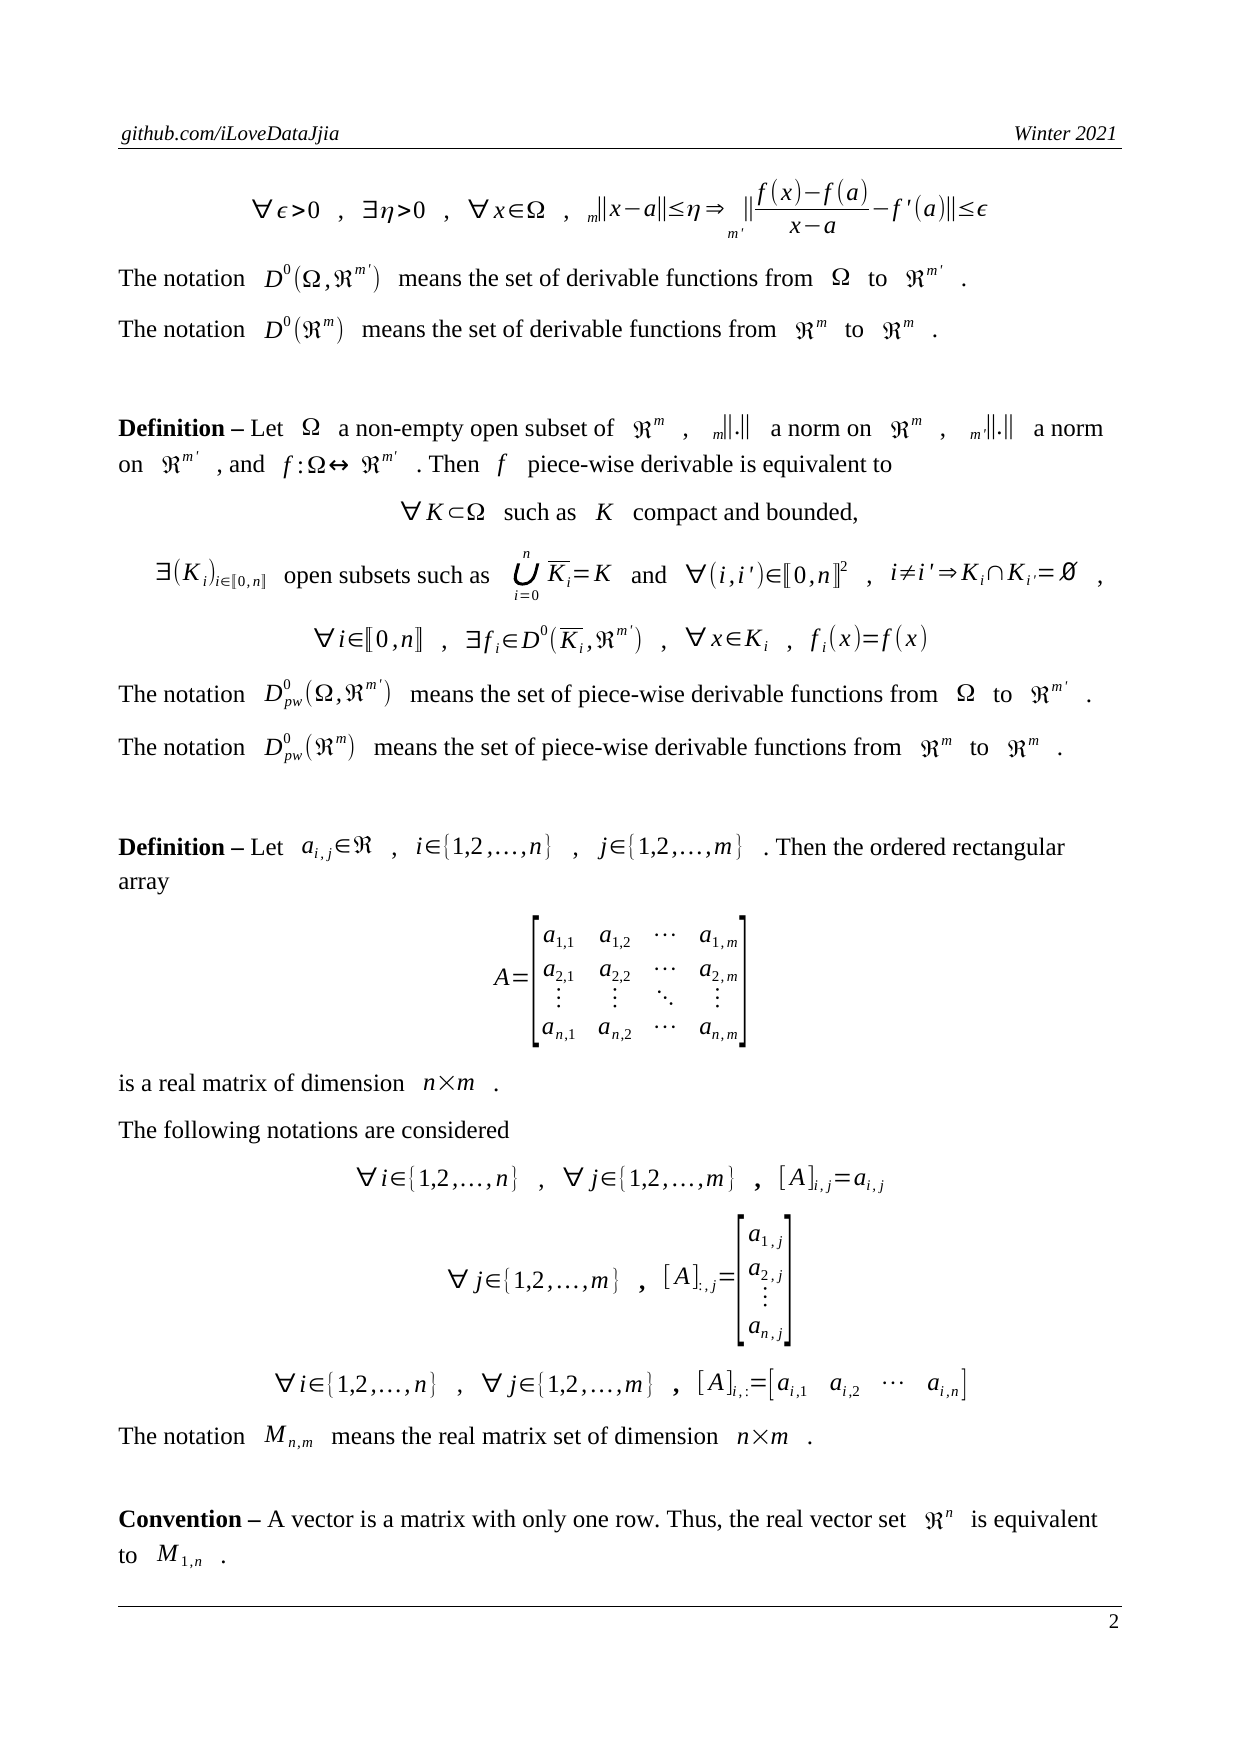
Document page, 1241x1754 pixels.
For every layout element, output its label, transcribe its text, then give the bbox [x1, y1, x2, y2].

text is a real matrix of dimension. [118, 1068, 1122, 1096]
text such ascompact and bounded, [118, 497, 1122, 526]
text ,,, [118, 178, 1122, 242]
text Convention – A vector is a matrix with only one row. Thus, the real vector setis equivalent to. [118, 1503, 1122, 1570]
text ,, [118, 1163, 1122, 1194]
text Definition – Let,,. Then the ordered rectangular array [118, 831, 1122, 895]
text The notationmeans the real matrix set of dimension. [118, 1420, 1122, 1484]
text open subsets such asand,, [118, 545, 1122, 603]
text The notationmeans the set of derivable functions fromto. [118, 261, 1122, 294]
text Definition – Leta non-empty open subset of, a norm on, a norm on, and. Thenpiece-wise derivable is equivalent to [118, 412, 1122, 479]
text The notationmeans the set of piece-wise derivable functions fromto. [118, 729, 1122, 764]
text ,, [118, 1367, 1122, 1401]
text ,,, [118, 622, 1122, 657]
text The following notations are considered [118, 1115, 1122, 1144]
text The notationmeans the set of piece-wise derivable functions fromto. [118, 676, 1122, 711]
text , [118, 1213, 1122, 1348]
text The notationmeans the set of derivable functions fromto. [118, 312, 1122, 345]
